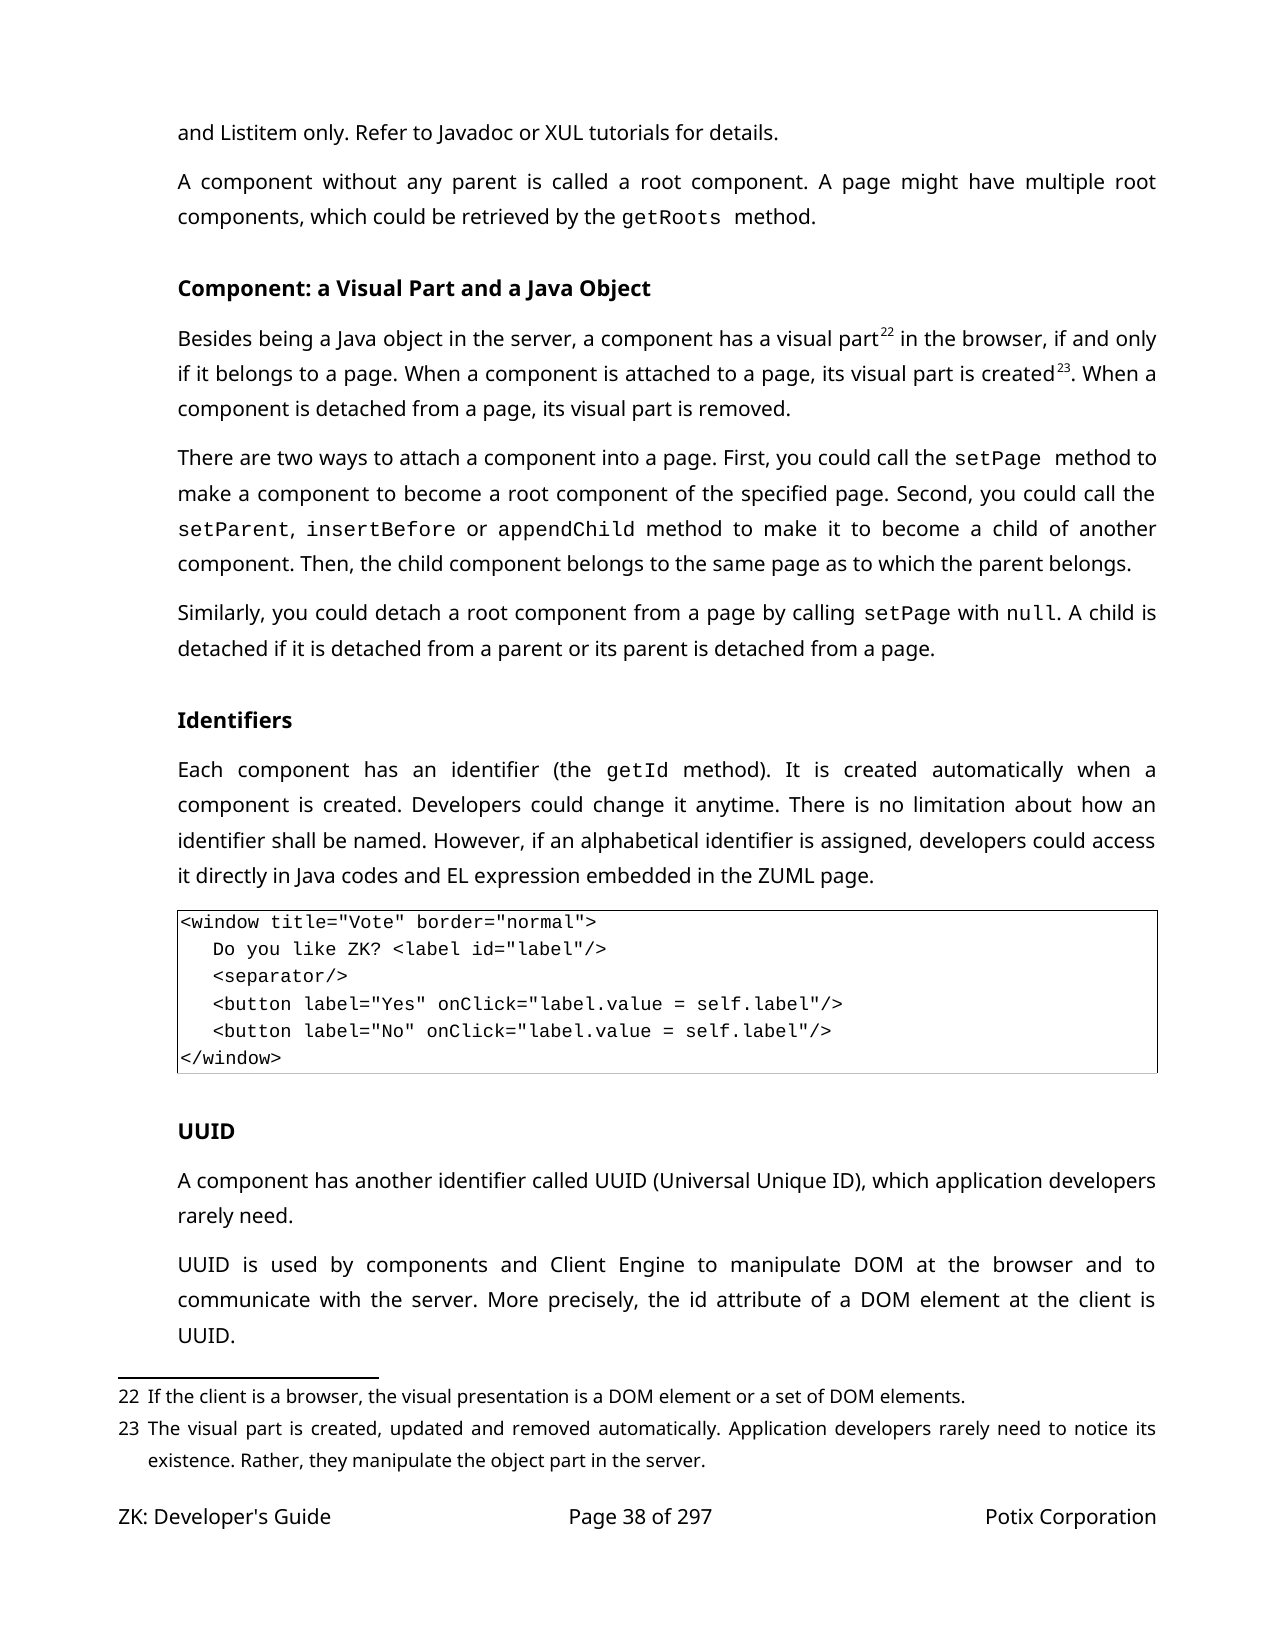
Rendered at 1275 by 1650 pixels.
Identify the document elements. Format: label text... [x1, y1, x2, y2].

subtitle UUID [177, 1116, 1157, 1146]
text <window title="Vote" border="normal"> [178, 911, 1157, 934]
text <button label="Yes" onClick="label.value = self.label"/> [178, 991, 1157, 1016]
subtitle Identifiers [177, 704, 1157, 734]
text There are two ways to attach a component into a page. First, you could call the setPage method to make a component to become a root component of the specified page. Second, you could call the setParent, insertBefore or appendChild method to make it to become a child of another component. Then, the child component belongs to the same page as to which the parent belongs. [177, 443, 1157, 578]
text </window> [178, 1046, 1157, 1073]
text Similarly, you could detach a root component from a page by calling setPage with null. A child is detached if it is detached from a parent or its parent is detached from a page. [177, 598, 1157, 662]
text A component without any parent is called a root component. A page might have multiple root components, which could be retrieved by the getRoots method. [177, 167, 1157, 231]
subtitle Component: a Visual Part and a Java Object [177, 273, 1157, 303]
text and Listitem only. Refer to Javadoc or XUL tutorials for details. [177, 118, 1157, 146]
text Do you like ZK? <label id="label"/> [178, 937, 1157, 961]
text If the client is a browser, the visual presentation is a DOM element or a set of DOM elements. [118, 1384, 1157, 1409]
text UUID is used by components and Client Engine to manipulate DOM at the browser and to communicate with the server. More precisely, the id attribute of a DOM element at the client is UUID. [177, 1250, 1157, 1349]
text <button label="No" onClick="label.value = self.label"/> [178, 1019, 1157, 1043]
text A component has another identifier called UUID (Universal Unique ID), which application developers rarely need. [177, 1166, 1157, 1230]
text Besides being a Java object in the server, a component has a visual part in the browser, if and only if it belongs to a page. When a component is attached to a page, its visual part is created. When a component is detached from a page, its visual part is removed. [177, 324, 1157, 422]
text The visual part is created, updated and removed automatically. Application developers rarely need to notice its existence. Rather, they manipulate the object part in the server. [118, 1416, 1157, 1473]
text Each component has an identifier (the getId method). It is created automatically when a component is created. Developers could change it anytime. There is no limitation about how an identifier shall be named. However, if an alphabetical identifier is assigned, developers could access it directly in Java codes and EL expression embedded in the ZUML page. [177, 755, 1157, 889]
text <separator/> [178, 964, 1157, 988]
